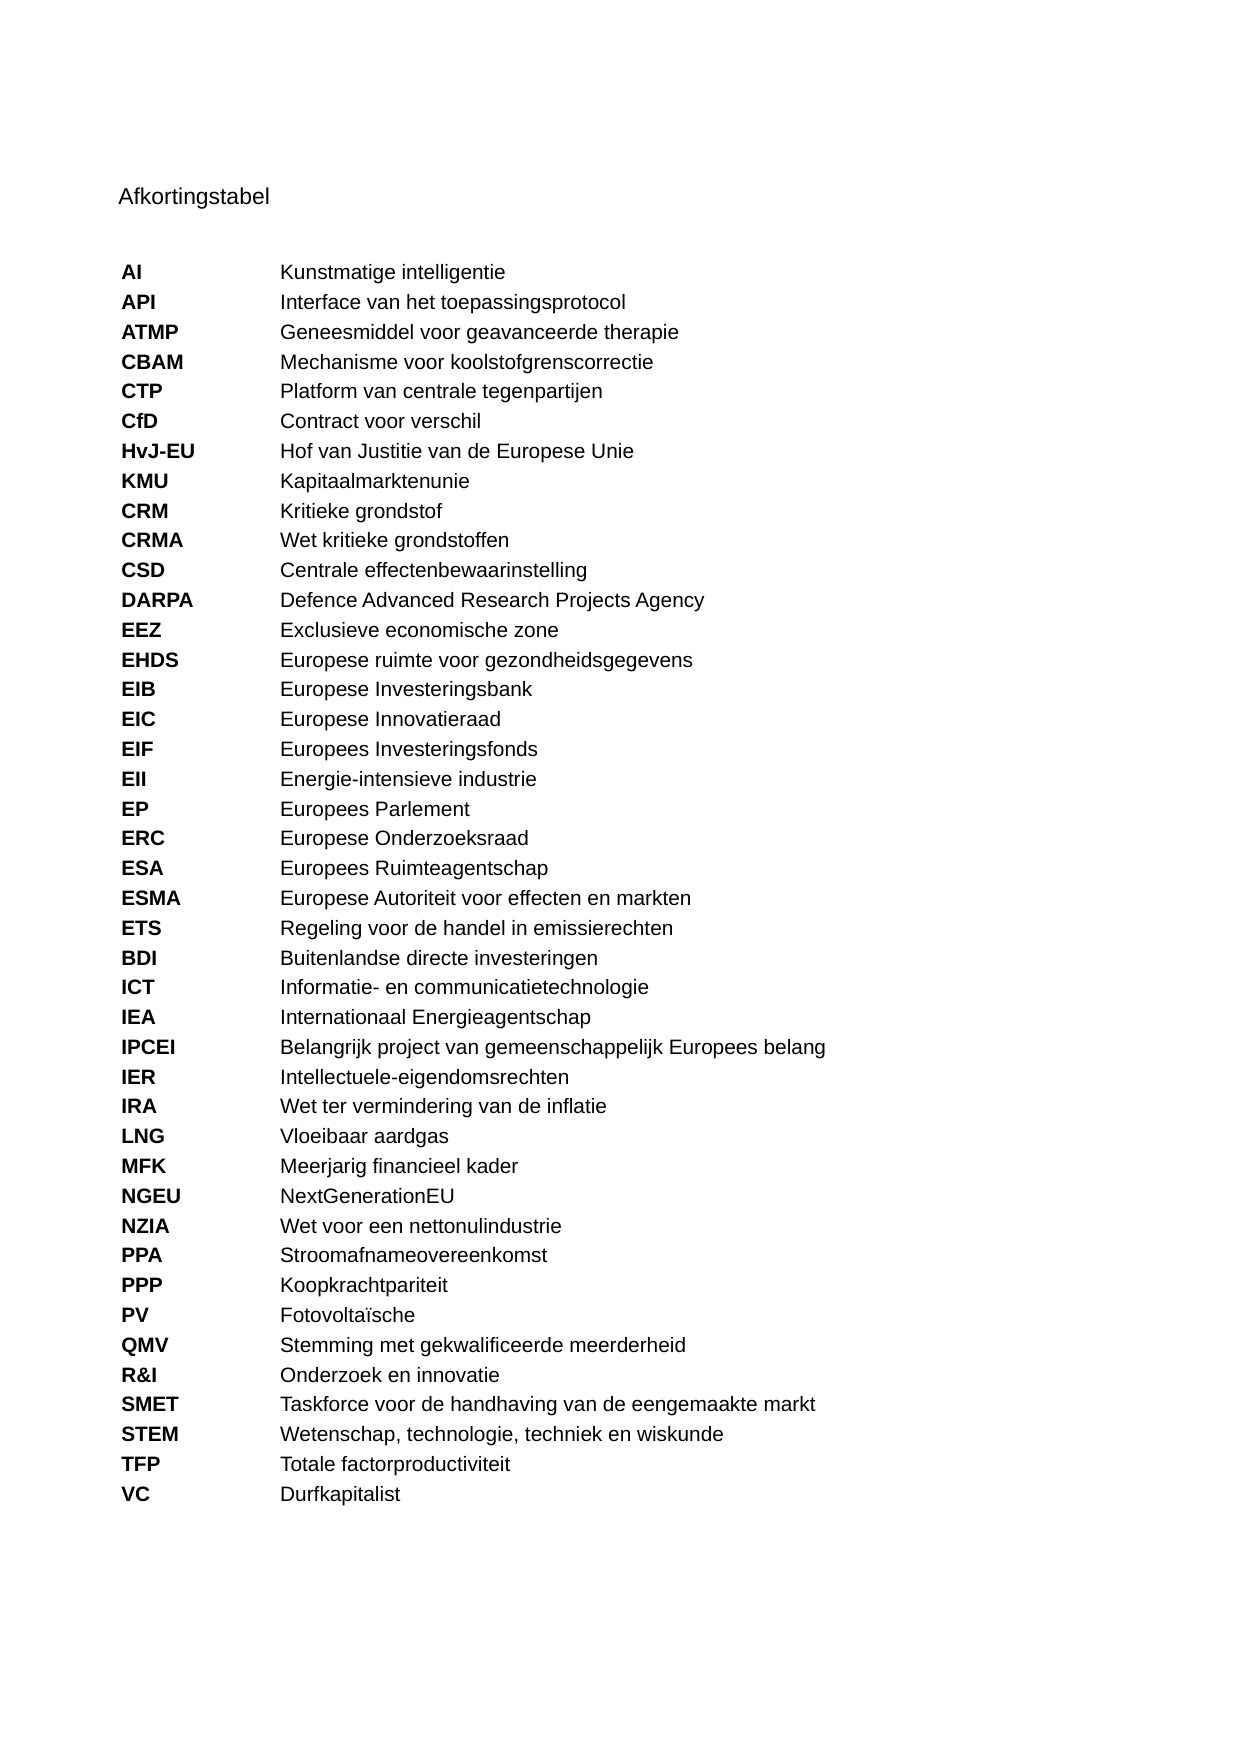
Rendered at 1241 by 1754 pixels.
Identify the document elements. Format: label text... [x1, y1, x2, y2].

table_cell Internationaal Energieagentschap [277, 1002, 936, 1032]
table_cell Exclusieve economische zone [277, 615, 936, 644]
table_cell NZIA [118, 1211, 277, 1240]
table_cell Hof van Justitie van de Europese Unie [277, 436, 936, 466]
table_cell NextGenerationEU [277, 1181, 936, 1211]
table_cell CTP [118, 376, 277, 406]
table_cell IPCEI [118, 1032, 277, 1062]
table_cell CRM [118, 496, 277, 525]
table_cell Centrale effectenbewaarinstelling [277, 555, 936, 585]
table_cell EII [118, 764, 277, 793]
table_cell Fotovoltaïsche [277, 1300, 936, 1330]
table_cell Europese Innovatieraad [277, 704, 936, 734]
table_cell Europees Investeringsfonds [277, 734, 936, 764]
table_cell CBAM [118, 347, 277, 376]
table_cell LNG [118, 1121, 277, 1151]
table_cell IER [118, 1062, 277, 1091]
table_cell CRMA [118, 525, 277, 555]
table_cell Wetenschap, technologie, techniek en wiskunde [277, 1419, 936, 1449]
table_cell Mechanisme voor koolstofgrenscorrectie [277, 347, 936, 376]
table_cell ERC [118, 823, 277, 853]
table_cell Koopkrachtpariteit [277, 1270, 936, 1300]
table_cell Stemming met gekwalificeerde meerderheid [277, 1330, 936, 1359]
table_cell STEM [118, 1419, 277, 1449]
table_cell PV [118, 1300, 277, 1330]
table_cell Wet ter vermindering van de inflatie [277, 1091, 936, 1121]
table_cell HvJ-EU [118, 436, 277, 466]
table_cell Buitenlandse directe investeringen [277, 943, 936, 972]
table_cell Defence Advanced Research Projects Agency [277, 585, 936, 615]
table_cell Platform van centrale tegenpartijen [277, 376, 936, 406]
table_cell Totale factorproductiviteit [277, 1449, 936, 1479]
table_cell EIC [118, 704, 277, 734]
table_cell Stroomafnameovereenkomst [277, 1240, 936, 1270]
table_cell Europese Autoriteit voor effecten en markten [277, 883, 936, 913]
table_cell EIF [118, 734, 277, 764]
table_cell MFK [118, 1151, 277, 1181]
table_cell SMET [118, 1389, 277, 1419]
table_cell Europese Onderzoeksraad [277, 823, 936, 853]
table_cell Meerjarig financieel kader [277, 1151, 936, 1181]
table_cell EHDS [118, 645, 277, 674]
table_cell API [118, 287, 277, 317]
table_cell ICT [118, 972, 277, 1002]
table_cell Onderzoek en innovatie [277, 1360, 936, 1389]
table_cell PPP [118, 1270, 277, 1300]
table_cell EIB [118, 674, 277, 704]
table_header AI [118, 257, 277, 287]
table_cell IRA [118, 1091, 277, 1121]
table_cell DARPA [118, 585, 277, 615]
table_cell BDI [118, 943, 277, 972]
table_cell CfD [118, 406, 277, 436]
table_cell ATMP [118, 317, 277, 347]
text Afkortingstabel [118, 183, 1122, 210]
table_cell Wet kritieke grondstoffen [277, 525, 936, 555]
table_cell QMV [118, 1330, 277, 1359]
table_cell Contract voor verschil [277, 406, 936, 436]
table_cell ESA [118, 853, 277, 883]
table_cell IEA [118, 1002, 277, 1032]
table_cell Regeling voor de handel in emissierechten [277, 913, 936, 942]
table_cell Interface van het toepassingsprotocol [277, 287, 936, 317]
table_cell Europese Investeringsbank [277, 674, 936, 704]
table_cell KMU [118, 466, 277, 496]
table_cell Wet voor een nettonulindustrie [277, 1211, 936, 1240]
table_cell ESMA [118, 883, 277, 913]
table_cell Informatie- en communicatietechnologie [277, 972, 936, 1002]
table_cell Vloeibaar aardgas [277, 1121, 936, 1151]
table_cell Kapitaalmarktenunie [277, 466, 936, 496]
table_cell EP [118, 794, 277, 823]
table_cell Belangrijk project van gemeenschappelijk Europees belang [277, 1032, 936, 1062]
table_cell PPA [118, 1240, 277, 1270]
table_cell Europees Ruimteagentschap [277, 853, 936, 883]
table_cell EEZ [118, 615, 277, 644]
table_cell Geneesmiddel voor geavanceerde therapie [277, 317, 936, 347]
table_cell CSD [118, 555, 277, 585]
table_cell Energie-intensieve industrie [277, 764, 936, 793]
table_cell R&I [118, 1360, 277, 1389]
table_header Kunstmatige intelligentie [277, 257, 936, 287]
table_cell Taskforce voor de handhaving van de eengemaakte markt [277, 1389, 936, 1419]
table_cell NGEU [118, 1181, 277, 1211]
table_cell Intellectuele-eigendomsrechten [277, 1062, 936, 1091]
table_cell Europese ruimte voor gezondheidsgegevens [277, 645, 936, 674]
table_cell VC [118, 1479, 277, 1508]
table_cell Kritieke grondstof [277, 496, 936, 525]
table_cell ETS [118, 913, 277, 942]
table_cell Europees Parlement [277, 794, 936, 823]
table_cell Durfkapitalist [277, 1479, 936, 1508]
table_cell TFP [118, 1449, 277, 1479]
